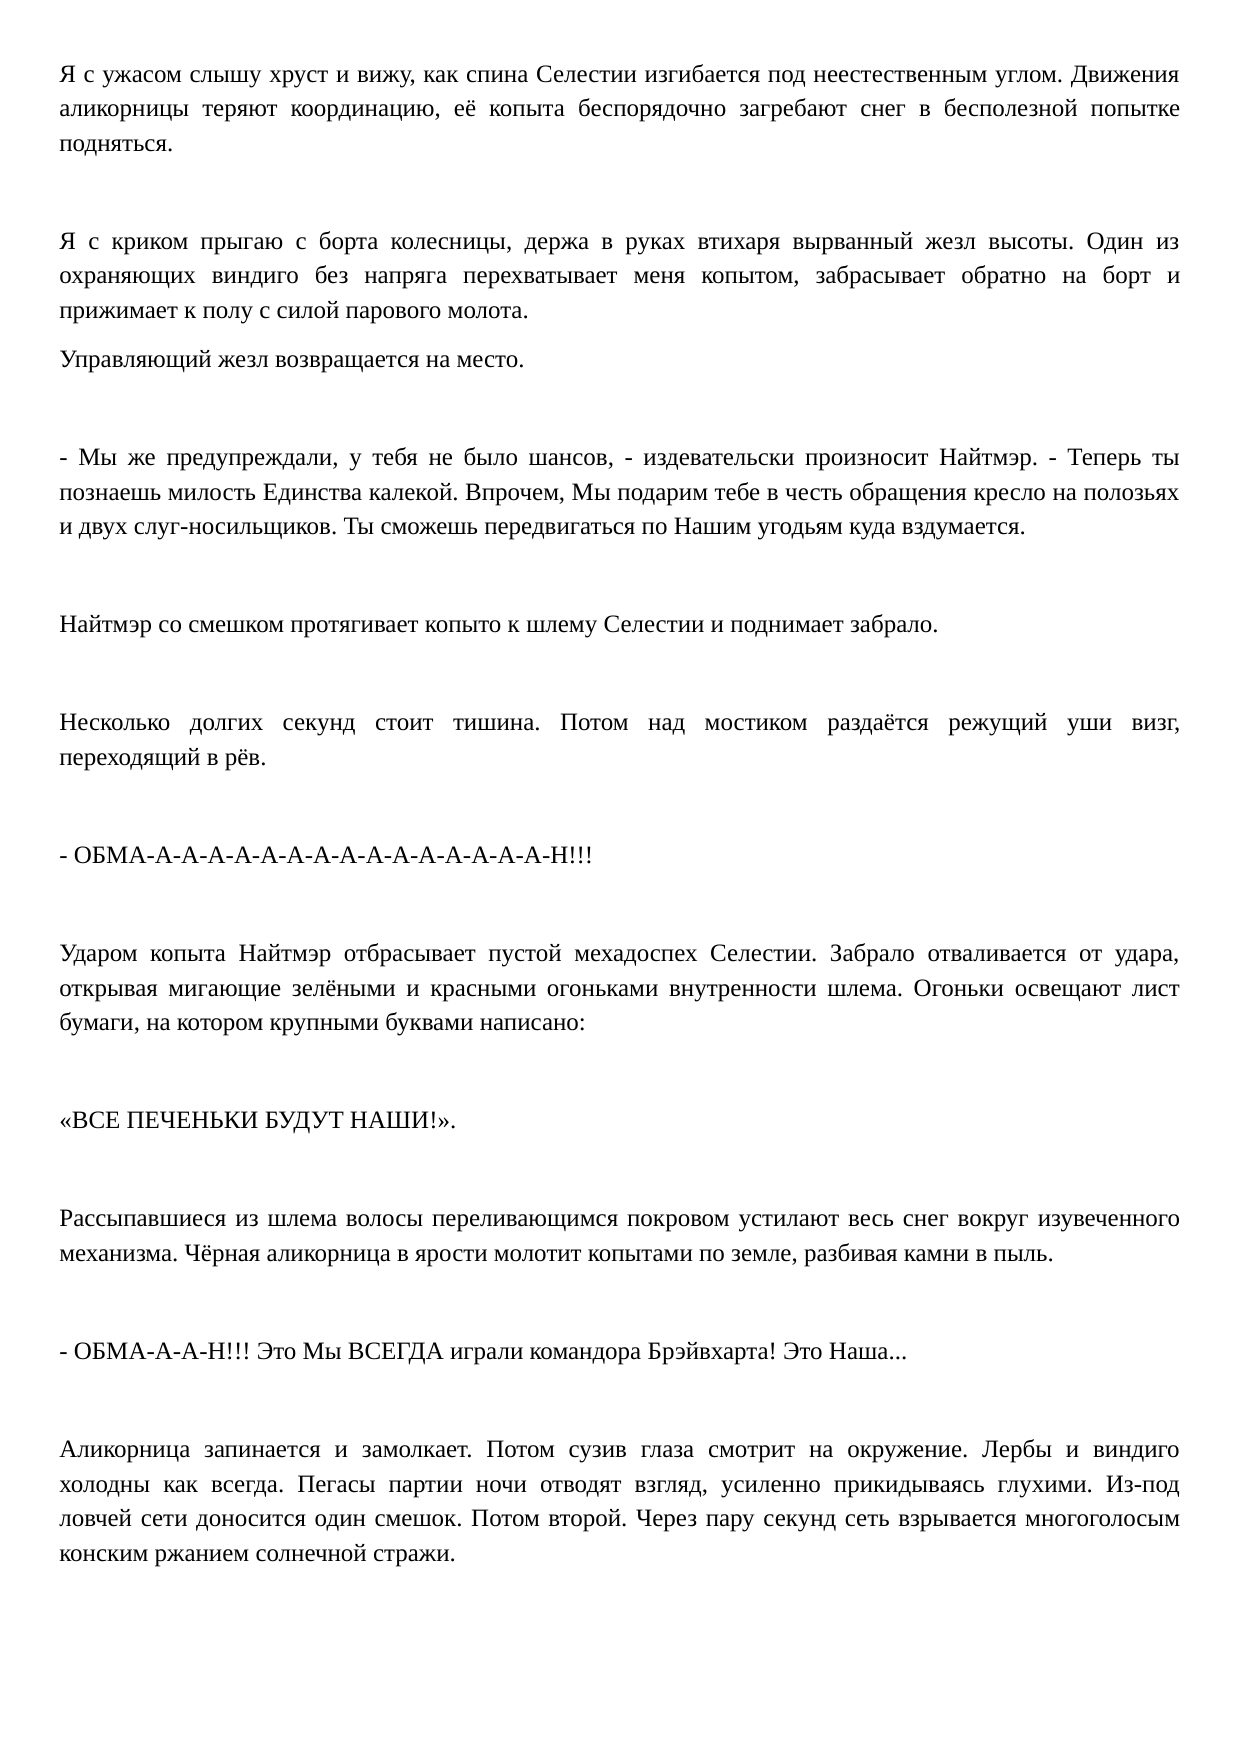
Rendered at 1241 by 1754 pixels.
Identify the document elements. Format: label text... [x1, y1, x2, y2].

text - ОБМА-А-А-А-А-А-А-А-А-А-А-А-А-А-А-А-Н!!! [59, 840, 1181, 869]
text Я с ужасом слышу хруст и вижу, как спина Селестии изгибается под неестественным углом. Движения аликорницы теряют координацию, её копыта беспорядочно загребают снег в бесполезной попытке подняться. [59, 59, 1181, 157]
text Ударом копыта Найтмэр отбрасывает пустой мехадоспех Селестии. Забрало отваливается от удара, открывая мигающие зелёными и красными огоньками внутренности шлема. Огоньки освещают лист бумаги, на котором крупными буквами написано: [59, 938, 1181, 1036]
text Рассыпавшиеся из шлема волосы переливающимся покровом устилают весь снег вокруг изувеченного механизма. Чёрная аликорница в ярости молотит копытами по земле, разбивая камни в пыль. [59, 1203, 1181, 1267]
text Аликорница запинается и замолкает. Потом сузив глаза смотрит на окружение. Лербы и виндиго холодны как всегда. Пегасы партии ночи отводят взгляд, усиленно прикидываясь глухими. Из-под ловчей сети доносится один смешок. Потом второй. Через пару секунд сеть взрывается многоголосым конским ржанием солнечной стражи. [59, 1434, 1181, 1566]
text Я с криком прыгаю с борта колесницы, держа в руках втихаря вырванный жезл высоты. Один из охраняющих виндиго без напряга перехватывает меня копытом, забрасывает обратно на борт и прижимает к полу с силой парового молота. [59, 226, 1181, 324]
text Несколько долгих секунд стоит тишина. Потом над мостиком раздаётся режущий уши визг, переходящий в рёв. [59, 707, 1181, 771]
text Управляющий жезл возвращается на место. [59, 344, 1181, 373]
text - Мы же предупреждали, у тебя не было шансов, - издевательски произносит Найтмэр. - Теперь ты познаешь милость Единства калекой. Впрочем, Мы подарим тебе в честь обращения кресло на полозьях и двух слуг-носильщиков. Ты сможешь передвигаться по Нашим угодьям куда вздумается. [59, 442, 1181, 540]
text - ОБМА-А-А-Н!!! Это Мы ВСЕГДА играли командора Брэйвхарта! Это Наша... [59, 1336, 1181, 1365]
text «ВСЕ ПЕЧЕНЬКИ БУДУТ НАШИ!». [59, 1105, 1181, 1134]
text Найтмэр со смешком протягивает копыто к шлему Селестии и поднимает забрало. [59, 609, 1181, 638]
